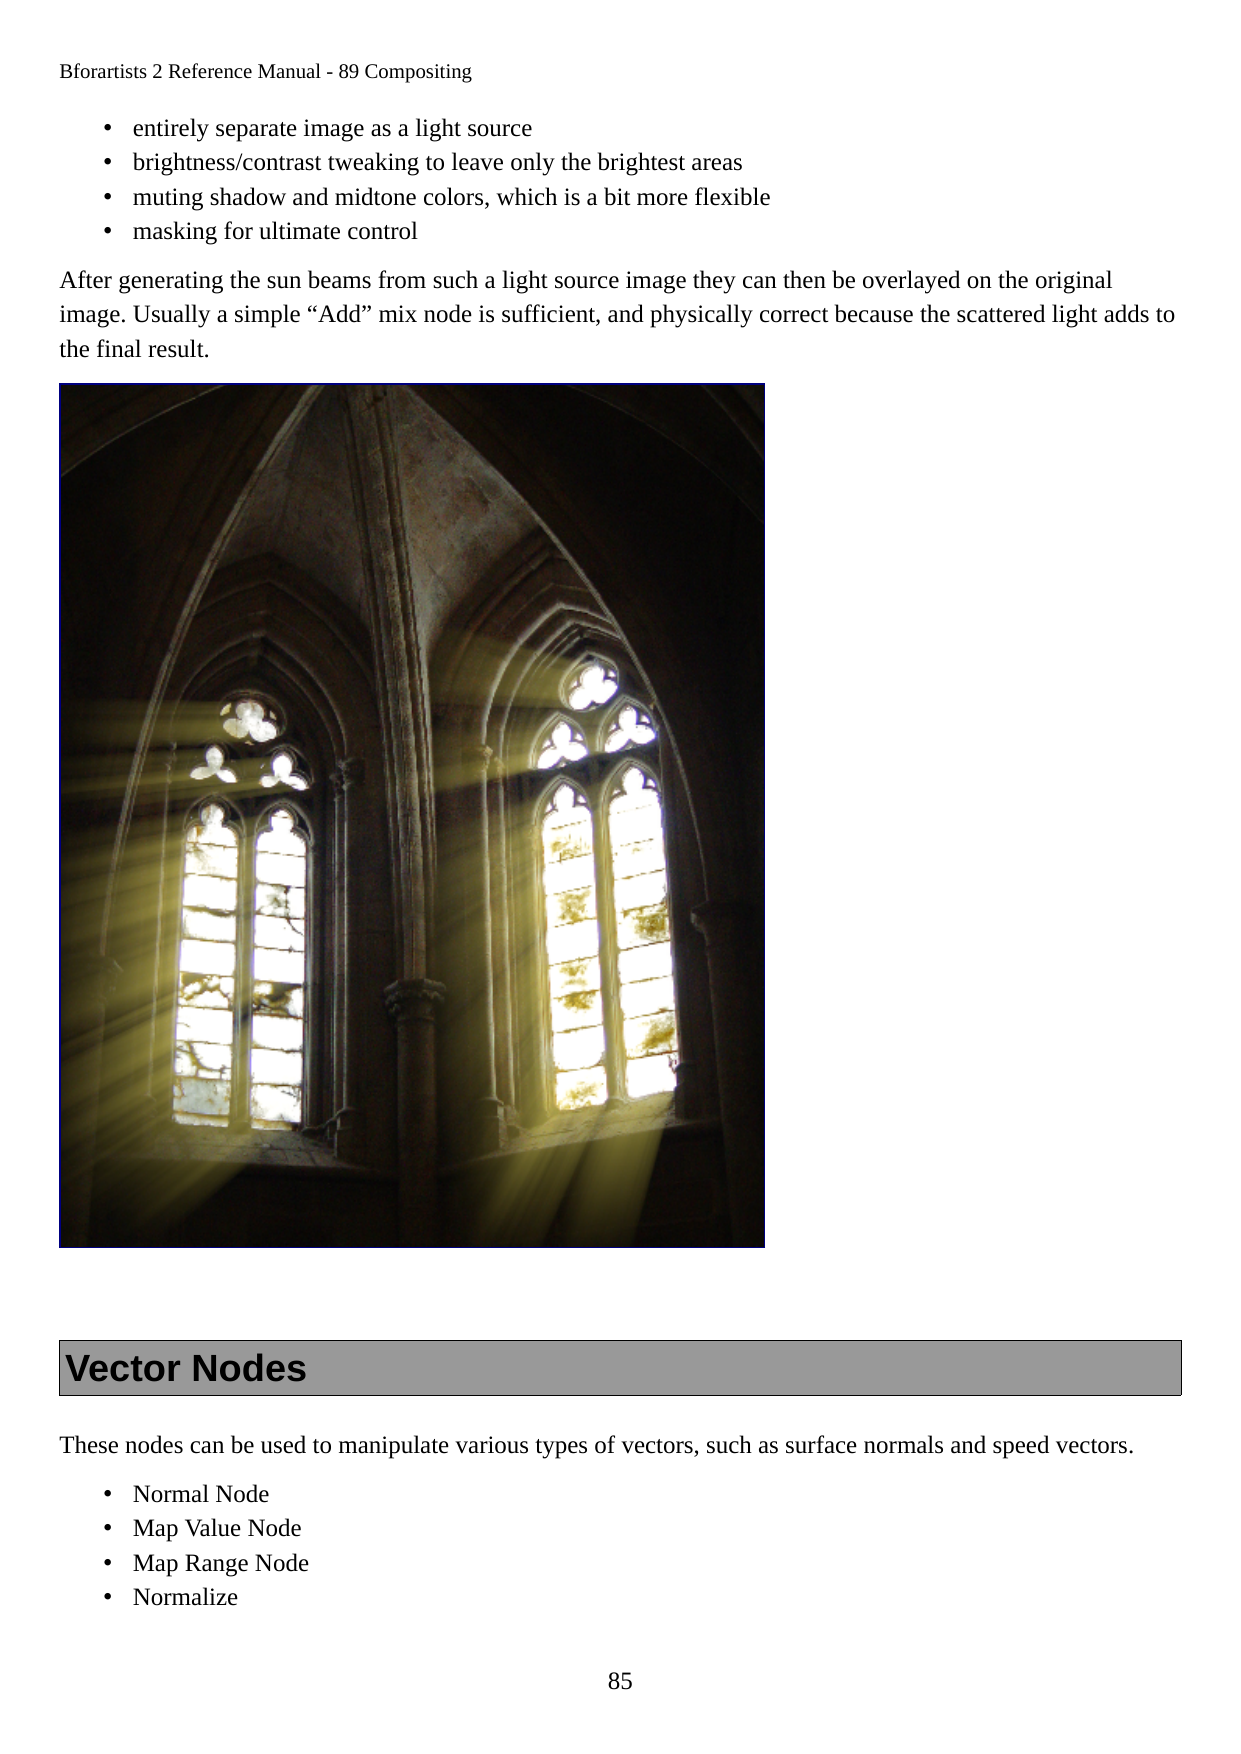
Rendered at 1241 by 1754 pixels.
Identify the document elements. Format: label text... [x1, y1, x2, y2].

list Normalize [103, 1582, 1181, 1611]
list brightness/contrast tweaking to leave only the brightest areas [103, 147, 1181, 176]
list Map Range Node [103, 1548, 1181, 1577]
list masking for ultimate control [103, 216, 1181, 245]
picture [61, 385, 764, 1247]
text These nodes can be used to manipulate various types of vectors, such as surface normals and speed vectors. [59, 1430, 1181, 1458]
table_header Vector Nodes [60, 1341, 1181, 1395]
list Normal Node [103, 1479, 1181, 1508]
list muting shadow and midtone colors, which is a bit more flexible [103, 182, 1181, 210]
text After generating the sun beams from such a light source image they can then be overlayed on the original image. Usually a simple “Add” mix node is sufficient, and physically correct because the scattered light adds to the final result. [59, 265, 1181, 363]
list entirely separate image as a light source [103, 113, 1181, 141]
list Map Value Node [103, 1513, 1181, 1542]
